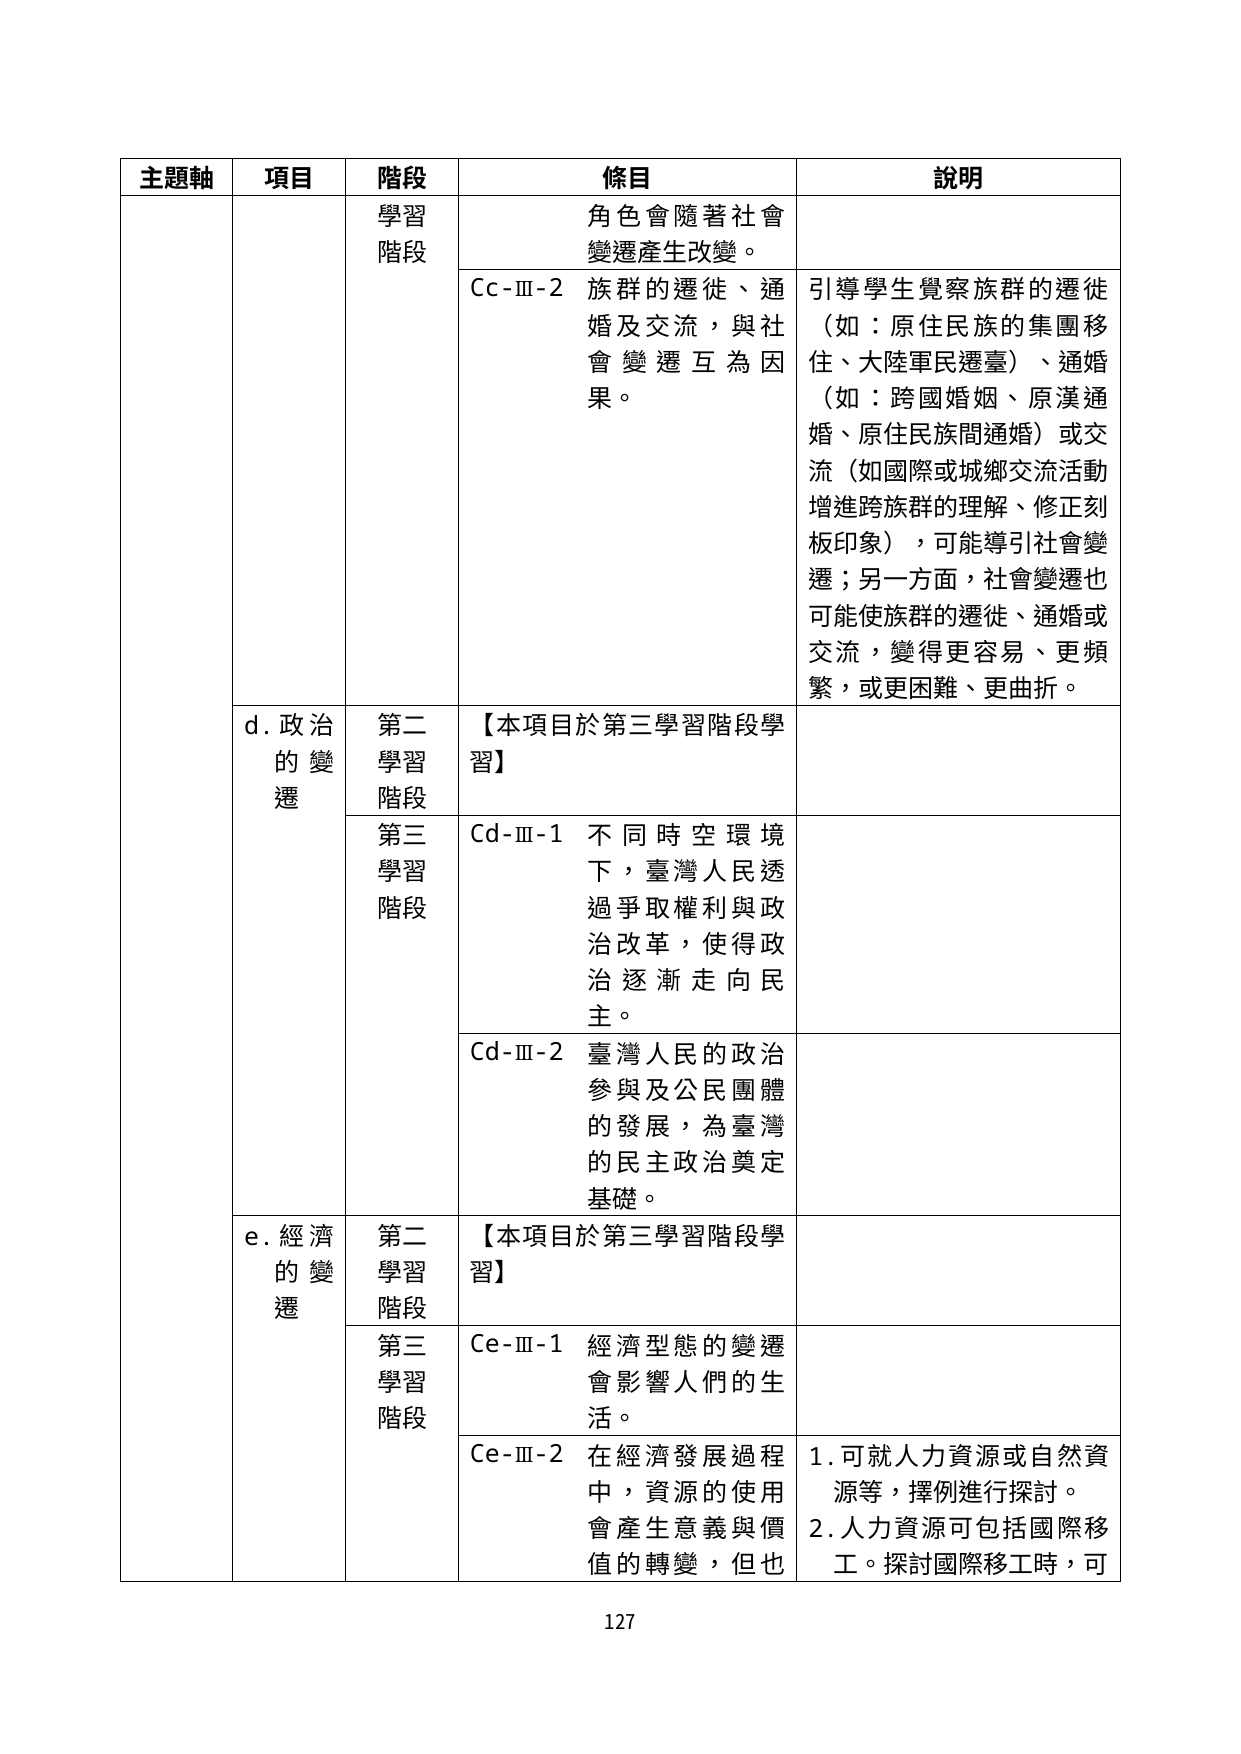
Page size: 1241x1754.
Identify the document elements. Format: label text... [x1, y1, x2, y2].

table_cell Ce-Ⅲ-2 [459, 1436, 576, 1581]
table_cell [459, 196, 576, 269]
table_cell 【本項目於第三學習階段學習】 [459, 1216, 796, 1325]
table_cell 臺灣人民的政治參與及公民團體的發展，為臺灣的民主政治奠定基礎。 [576, 1034, 796, 1215]
table_cell 第二 學習 階段 [346, 706, 458, 814]
table_cell e.經濟的變遷 [233, 1216, 345, 1581]
table_cell 第三 學習 階段 [346, 1326, 458, 1581]
table_header 條目 [459, 159, 796, 195]
table_cell 第三 學習 階段 [346, 816, 458, 1215]
table_header 主題軸 [121, 159, 232, 195]
table_cell 引導學生覺察族群的遷徙（如：原住民族的集團移住、大陸軍民遷臺）、通婚（如：跨國婚姻、原漢通婚、原住民族間通婚）或交流（如國際或城鄉交流活動增進跨族群的理解、修正刻板印象），可能導引社會變遷；另一方面，社會變遷也可能使族群的遷徙、通婚或交流，變得更容易、更頻繁，或更困難、更曲折。 [797, 270, 1120, 705]
table_cell [797, 816, 1120, 1033]
table_cell 第二 學習 階段 [346, 1216, 458, 1325]
table_cell Cd-Ⅲ-1 [459, 816, 576, 1033]
table_cell d.政治的變遷 [233, 706, 345, 1215]
table_cell Cc-Ⅲ-2 [459, 270, 576, 705]
table_cell [797, 196, 1120, 269]
table_cell [121, 196, 232, 1581]
table_cell 不同時空環境下，臺灣人民透過爭取權利與政治改革，使得政治逐漸走向民主。 [576, 816, 796, 1033]
table_cell [797, 1326, 1120, 1435]
table_cell 1.可就人力資源或自然資源等，擇例進行探討。 2.人力資源可包括國際移工。探討國際移工時，可 [797, 1436, 1120, 1581]
table_header 項目 [233, 159, 345, 195]
table_cell [233, 196, 345, 705]
table_cell 族群的遷徙、通婚及交流，與社會變遷互為因果。 [576, 270, 796, 705]
table_cell 角色會隨著社會變遷產生改變。 [576, 196, 796, 269]
table_header 階段 [346, 159, 458, 195]
table_cell 經濟型態的變遷會影響人們的生活。 [576, 1326, 796, 1435]
table_cell [797, 706, 1120, 814]
table_cell [797, 1216, 1120, 1325]
table_cell 學習 階段 [346, 196, 458, 705]
table_cell 在經濟發展過程中，資源的使用會產生意義與價值的轉變，但也 [576, 1436, 796, 1581]
table_cell Cd-Ⅲ-2 [459, 1034, 576, 1215]
table_cell Ce-Ⅲ-1 [459, 1326, 576, 1435]
table_header 說明 [797, 159, 1120, 195]
table_cell 【本項目於第三學習階段學習】 [459, 706, 796, 814]
table_cell [797, 1034, 1120, 1215]
